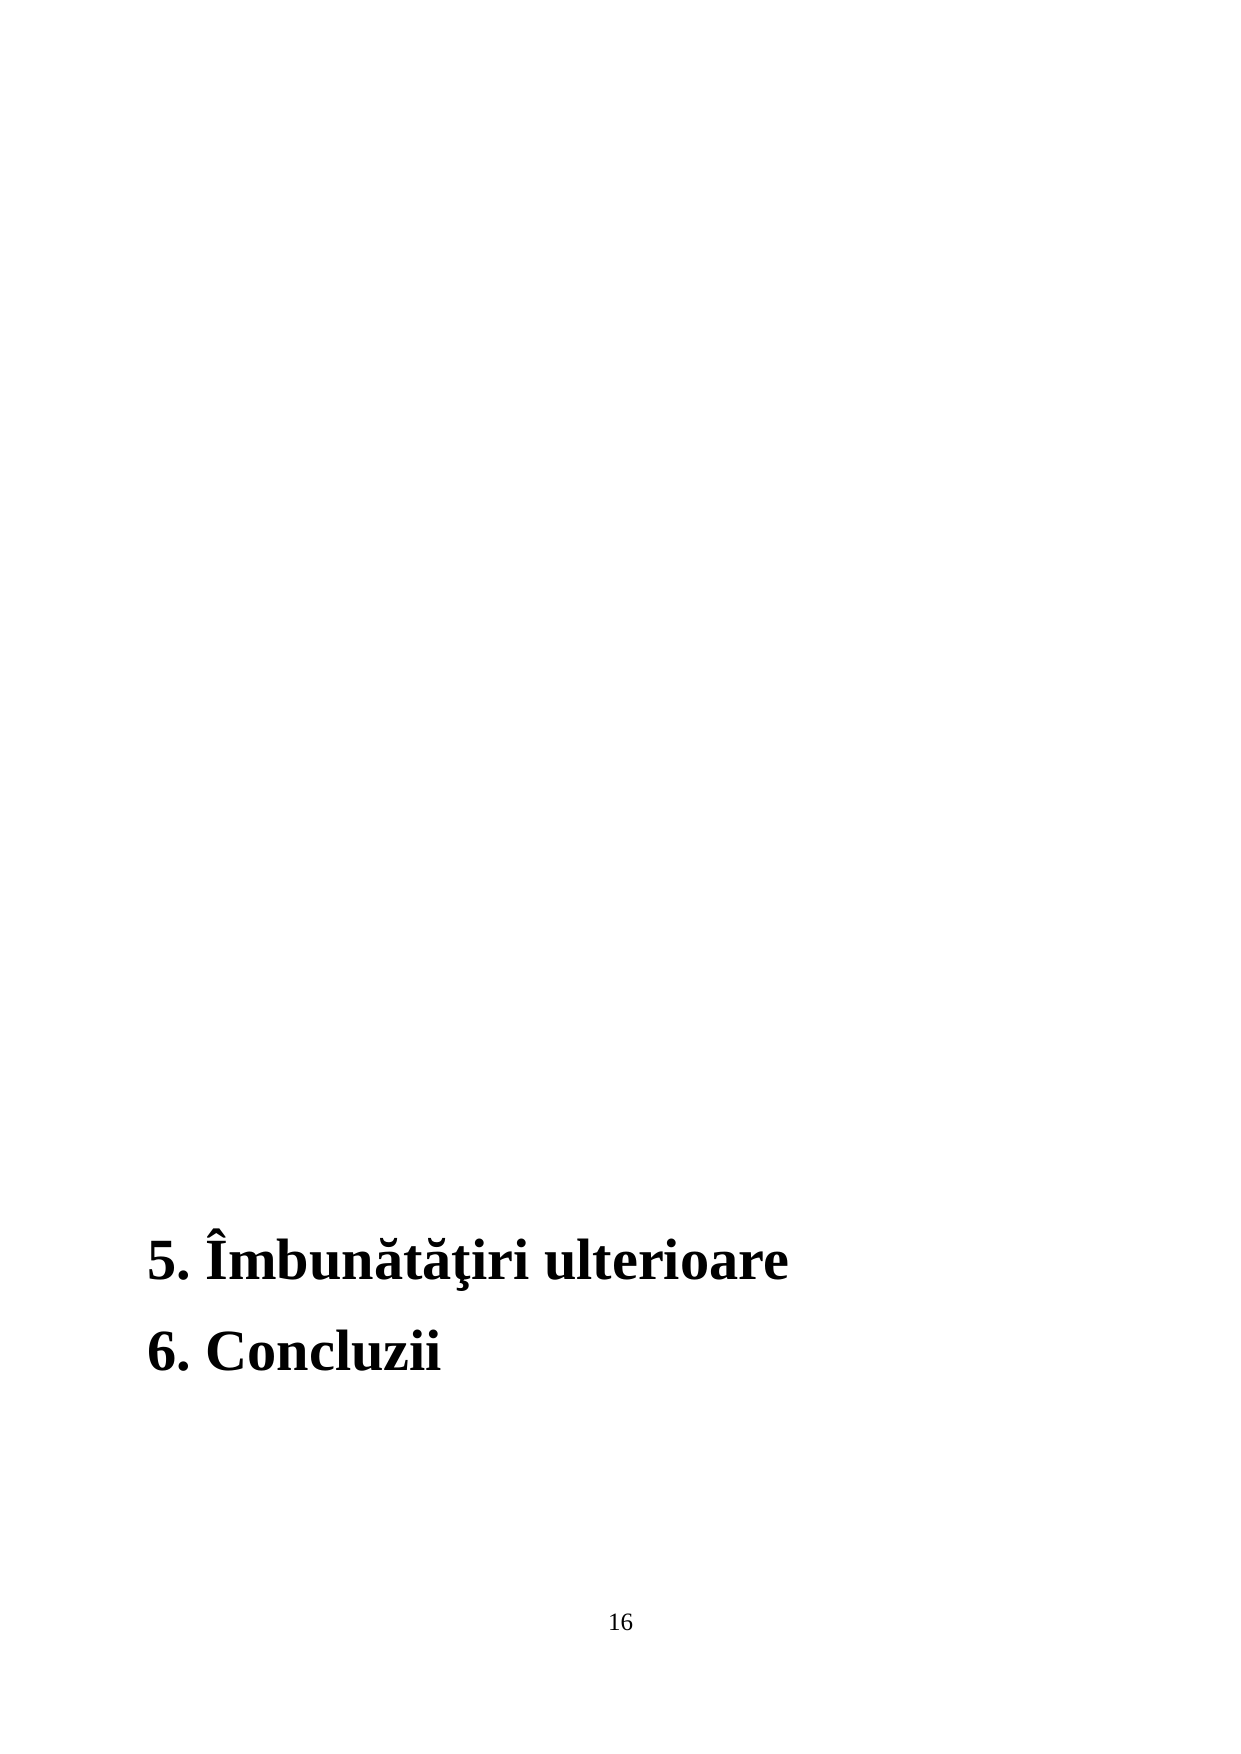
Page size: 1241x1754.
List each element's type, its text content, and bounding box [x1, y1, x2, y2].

subtitle 6. Concluzii [147, 1316, 1093, 1383]
subtitle 5. Îmbunătăţiri ulterioare [147, 1225, 1093, 1292]
